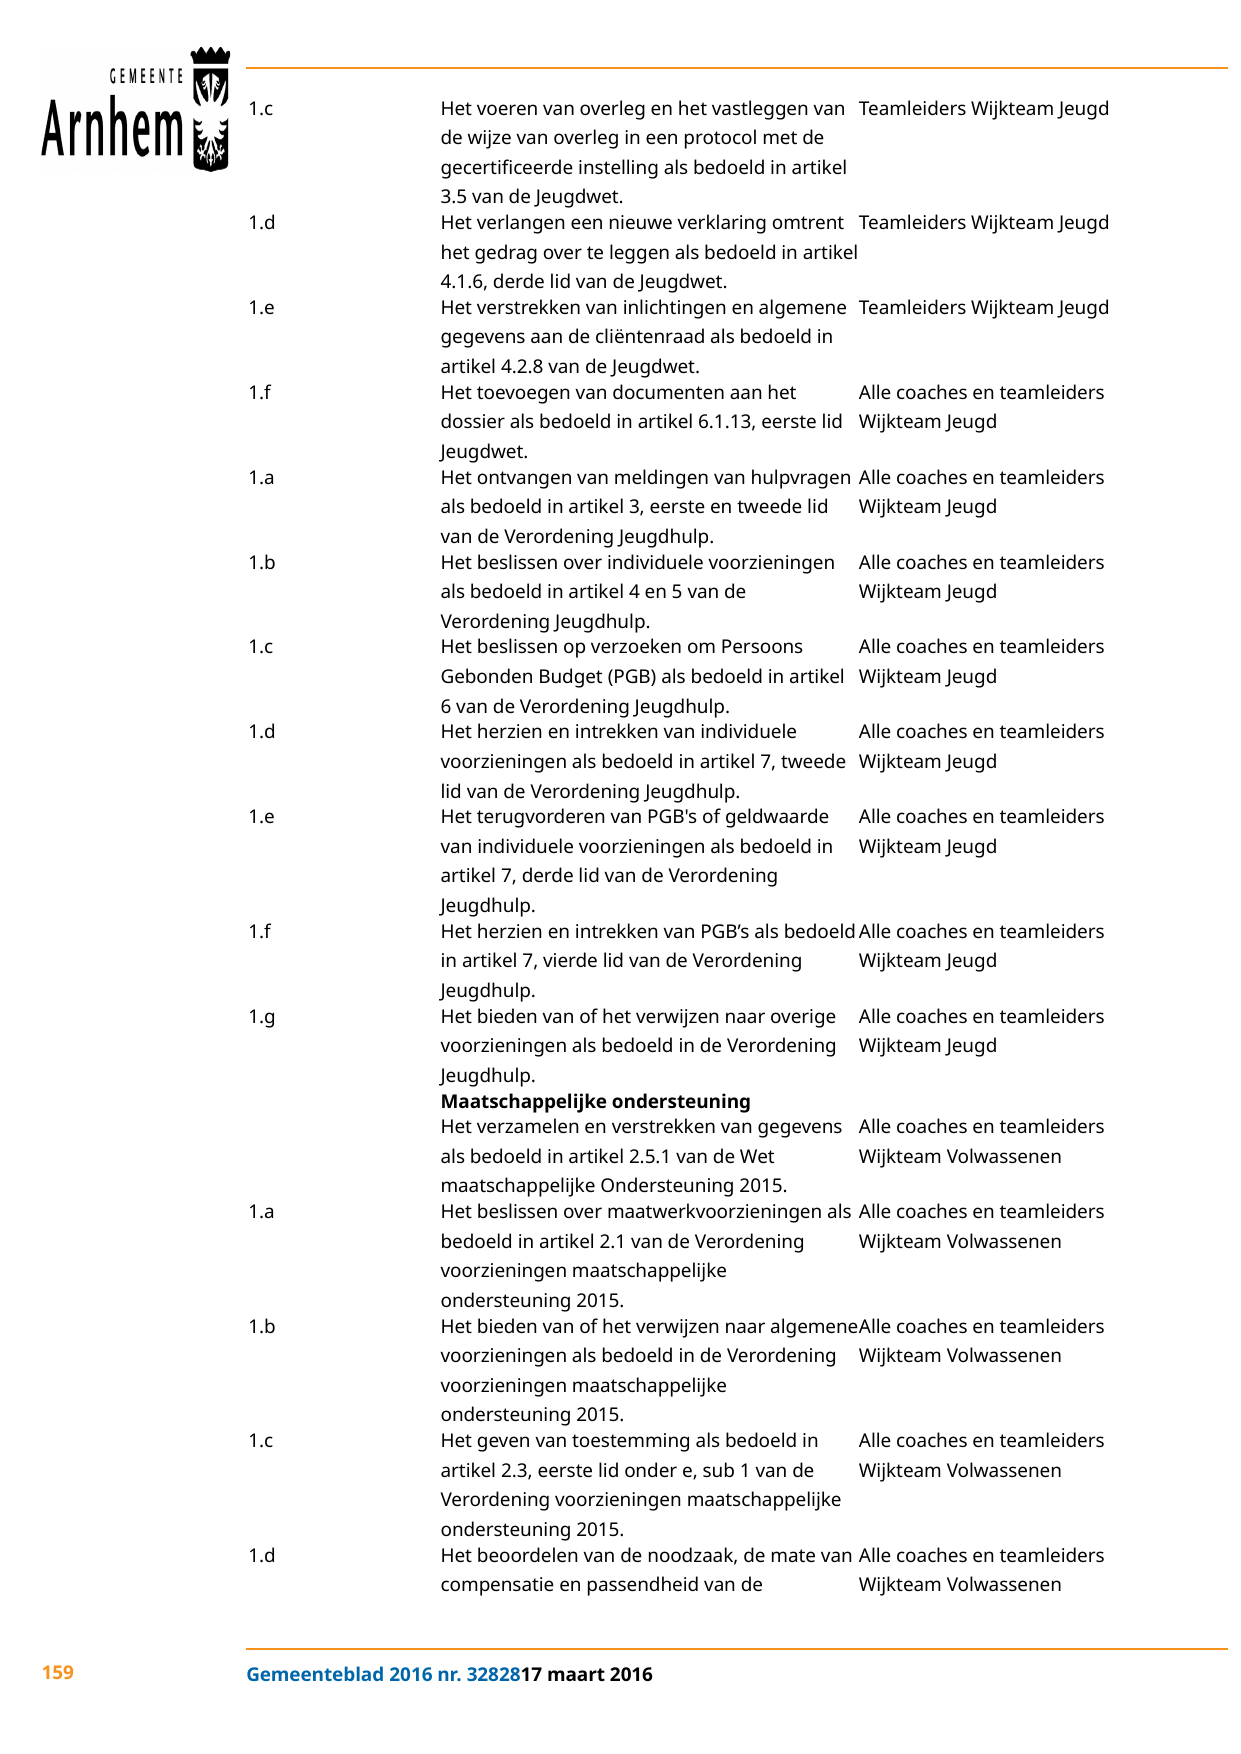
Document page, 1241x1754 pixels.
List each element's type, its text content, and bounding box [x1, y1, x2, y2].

table_cell Alle coaches en teamleiders Wijkteam Volwassenen [859, 1114, 1152, 1198]
table_cell Alle coaches en teamleiders Wijkteam Volwassenen [859, 1428, 1152, 1542]
table_cell Het beslissen over individuele voorzieningen als bedoeld in artikel 4 en 5 van de Verordening Jeugdhulp. [440, 549, 859, 634]
table_cell Alle coaches en teamleiders Wijkteam Volwassenen [859, 1313, 1152, 1427]
table_cell 1.d [248, 719, 440, 803]
table_cell Het verlangen een nieuwe verklaring omtrent het gedrag over te leggen als bedoeld in artikel 4.1.6, derde lid van de Jeugdwet. [440, 209, 859, 294]
table_cell Alle coaches en teamleiders Wijkteam Jeugd [859, 918, 1152, 1003]
table_cell Alle coaches en teamleiders Wijkteam Jeugd [859, 549, 1152, 634]
table_cell 1.d [248, 209, 440, 294]
table_cell Het verzamelen en verstrekken van gegevens als bedoeld in artikel 2.5.1 van de Wet maatschappelijke Ondersteuning 2015. [440, 1114, 859, 1198]
table_cell Teamleiders Wijkteam Jeugd [859, 209, 1152, 294]
table_cell Alle coaches en teamleiders Wijkteam Volwassenen [859, 1199, 1152, 1313]
table_cell Het geven van toestemming als bedoeld in artikel 2.3, eerste lid onder e, sub 1 van de Verordening voorzieningen maatschappelijke ondersteuning 2015. [440, 1428, 859, 1542]
table_cell 1.f [248, 918, 440, 1003]
table_cell 1.a [248, 464, 440, 549]
table_cell Alle coaches en teamleiders Wijkteam Jeugd [859, 464, 1152, 549]
table_cell Teamleiders Wijkteam Jeugd [859, 95, 1152, 209]
table_cell 1.b [248, 1313, 440, 1427]
table_cell Alle coaches en teamleiders Wijkteam Jeugd [859, 1003, 1152, 1088]
table_cell 1.c [248, 95, 440, 209]
table_cell Het beoordelen van de noodzaak, de mate van compensatie en passendheid van de [440, 1542, 859, 1597]
table_cell Het beslissen op verzoeken om Persoons Gebonden Budget (PGB) als bedoeld in artikel 6 van de Verordening Jeugdhulp. [440, 634, 859, 719]
table_cell 1.b [248, 549, 440, 634]
table_cell [859, 1088, 1152, 1113]
table_cell Het beslissen over maatwerkvoorzieningen als bedoeld in artikel 2.1 van de Verordening voorzieningen maatschappelijke ondersteuning 2015. [440, 1199, 859, 1313]
table_cell Het voeren van overleg en het vastleggen van de wijze van overleg in een protocol met de gecertificeerde instelling als bedoeld in artikel 3.5 van de Jeugdwet. [440, 95, 859, 209]
table_cell 1.g [248, 1003, 440, 1088]
table_cell Het toevoegen van documenten aan het dossier als bedoeld in artikel 6.1.13, eerste lid Jeugdwet. [440, 379, 859, 464]
table_cell Het bieden van of het verwijzen naar overige voorzieningen als bedoeld in de Verordening Jeugdhulp. [440, 1003, 859, 1088]
table_cell 1.c [248, 1428, 440, 1542]
table_cell [248, 1088, 440, 1113]
table_cell Alle coaches en teamleiders Wijkteam Jeugd [859, 804, 1152, 918]
table_cell Het herzien en intrekken van PGB’s als bedoeld in artikel 7, vierde lid van de Verordening Jeugdhulp. [440, 918, 859, 1003]
picture [41, 47, 231, 172]
table_cell 1.c [248, 634, 440, 719]
table_cell Alle coaches en teamleiders Wijkteam Volwassenen [859, 1542, 1152, 1597]
table_cell 1.e [248, 804, 440, 918]
table_cell 1.f [248, 379, 440, 464]
table_cell Het verstrekken van inlichtingen en algemene gegevens aan de cliëntenraad als bedoeld in artikel 4.2.8 van de Jeugdwet. [440, 294, 859, 379]
table_cell Het bieden van of het verwijzen naar algemene voorzieningen als bedoeld in de Verordening voorzieningen maatschappelijke ondersteuning 2015. [440, 1313, 859, 1427]
table_cell 1.d [248, 1542, 440, 1597]
table_cell Alle coaches en teamleiders Wijkteam Jeugd [859, 719, 1152, 803]
table_cell Het herzien en intrekken van individuele voorzieningen als bedoeld in artikel 7, tweede lid van de Verordening Jeugdhulp. [440, 719, 859, 803]
table_cell Maatschappelijke ondersteuning [440, 1088, 859, 1113]
table_cell Alle coaches en teamleiders Wijkteam Jeugd [859, 379, 1152, 464]
table_cell Teamleiders Wijkteam Jeugd [859, 294, 1152, 379]
table_cell Het ontvangen van meldingen van hulpvragen als bedoeld in artikel 3, eerste en tweede lid van de Verordening Jeugdhulp. [440, 464, 859, 549]
table_cell 1.e [248, 294, 440, 379]
table_cell Alle coaches en teamleiders Wijkteam Jeugd [859, 634, 1152, 719]
table_cell Het terugvorderen van PGB's of geldwaarde van individuele voorzieningen als bedoeld in artikel 7, derde lid van de Verordening Jeugdhulp. [440, 804, 859, 918]
table_cell [248, 1114, 440, 1198]
table_cell 1.a [248, 1199, 440, 1313]
